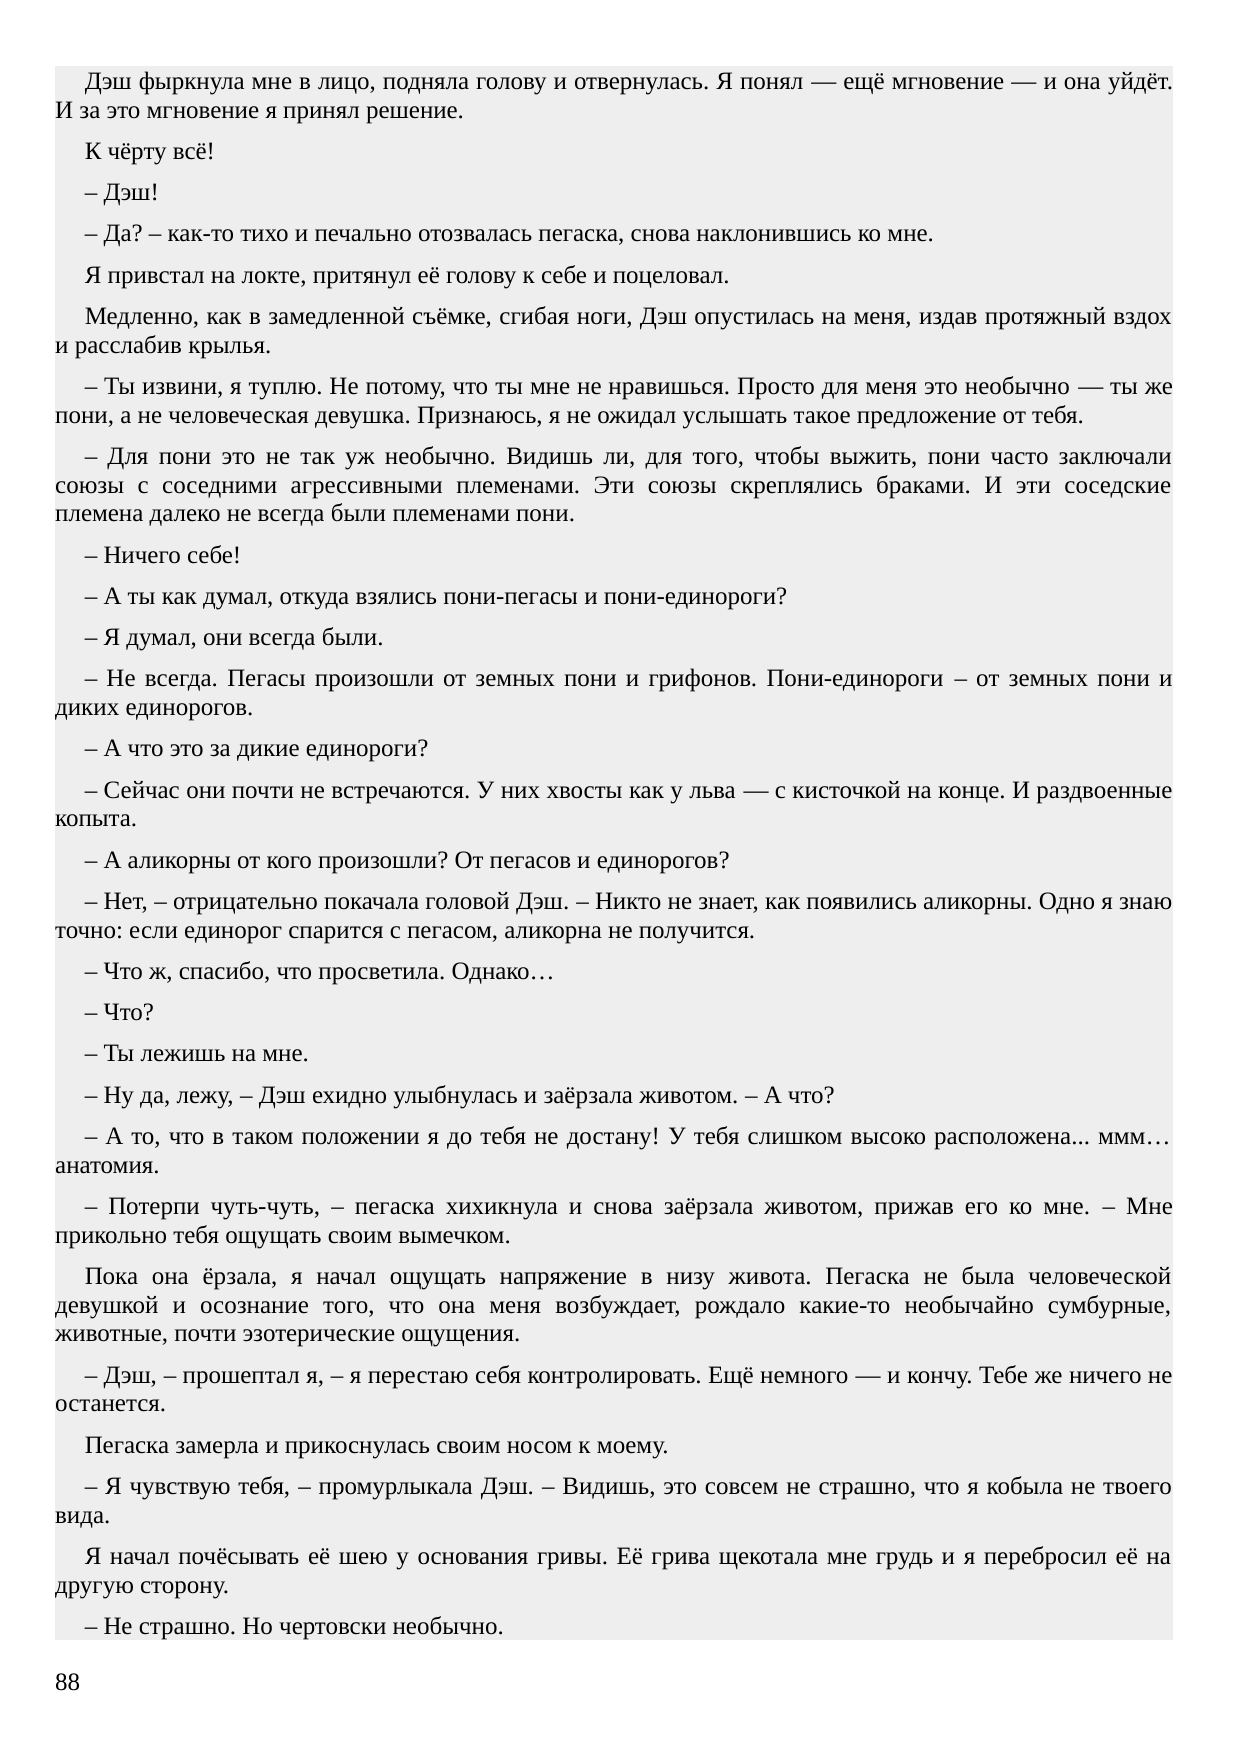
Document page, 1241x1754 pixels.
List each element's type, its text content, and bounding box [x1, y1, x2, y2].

text Пока она ёрзала, я начал ощущать напряжение в низу живота. Пегаска не была человеческой девушкой и осознание того, что она меня возбуждает, рождало какие-то необычайно сумбурные, животные, почти эзотерические ощущения. [55, 1261, 1173, 1347]
text – Не всегда. Пегасы произошли от земных пони и грифонов. Пони-единороги – от земных пони и диких единорогов. [55, 663, 1173, 721]
text Я начал почёсывать её шею у основания гривы. Её грива щекотала мне грудь и я перебросил её на другую сторону. [55, 1541, 1173, 1598]
text – Ты извини, я туплю. Не потому, что ты мне не нравишься. Просто для меня это необычно — ты же пони, а не человеческая девушка. Признаюсь, я не ожидал услышать такое предложение от тебя. [55, 371, 1173, 428]
text – Потерпи чуть-чуть, – пегаска хихикнула и снова заёрзала животом, прижав его ко мне. – Мне прикольно тебя ощущать своим вымечком. [55, 1191, 1173, 1248]
text – Дэш! [55, 177, 1173, 206]
text – Для пони это не так уж необычно. Видишь ли, для того, чтобы выжить, пони часто заключали союзы с соседними агрессивными племенами. Эти союзы скреплялись браками. И эти соседские племена далеко не всегда были племенами пони. [55, 441, 1173, 527]
text Пегаска замерла и прикоснулась своим носом к моему. [55, 1430, 1173, 1458]
text – Ну да, лежу, – Дэш ехидно улыбнулась и заёрзала животом. – А что? [55, 1080, 1173, 1108]
text – Дэш, – прошептал я, – я перестаю себя контролировать. Ещё немного — и кончу. Тебе же ничего не останется. [55, 1360, 1173, 1417]
text – Не страшно. Но чертовски необычно. [55, 1611, 1173, 1640]
text – Я думал, они всегда были. [55, 622, 1173, 651]
text – Что ж, спасибо, что просветила. Однако… [55, 956, 1173, 985]
text – Что? [55, 997, 1173, 1026]
text Я привстал на локте, притянул её голову к себе и поцеловал. [55, 260, 1173, 288]
text – Нет, – отрицательно покачала головой Дэш. – Никто не знает, как появились аликорны. Одно я знаю точно: если единорог спарится с пегасом, аликорна не получится. [55, 886, 1173, 943]
text К чёрту всё! [55, 136, 1173, 165]
text Медленно, как в замедленной съёмке, сгибая ноги, Дэш опустилась на меня, издав протяжный вздох и расслабив крылья. [55, 301, 1173, 358]
text Дэш фыркнула мне в лицо, подняла голову и отвернулась. Я понял — ещё мгновение — и она уйдёт. И за это мгновение я принял решение. [55, 66, 1173, 123]
text – А ты как думал, откуда взялись пони-пегасы и пони-единороги? [55, 581, 1173, 610]
text – Я чувствую тебя, – промурлыкала Дэш. – Видишь, это совсем не страшно, что я кобыла не твоего вида. [55, 1471, 1173, 1528]
text – Сейчас они почти не встречаются. У них хвосты как у льва — с кисточкой на конце. И раздвоенные копыта. [55, 775, 1173, 832]
text – Да? – как-то тихо и печально отозвалась пегаска, снова наклонившись ко мне. [55, 218, 1173, 247]
text – Ничего себе! [55, 540, 1173, 568]
text – А то, что в таком положении я до тебя не достану! У тебя слишком высоко расположена... ммм… анатомия. [55, 1121, 1173, 1178]
text – А аликорны от кого произошли? От пегасов и единорогов? [55, 845, 1173, 873]
text – А что это за дикие единороги? [55, 733, 1173, 762]
text – Ты лежишь на мне. [55, 1038, 1173, 1067]
